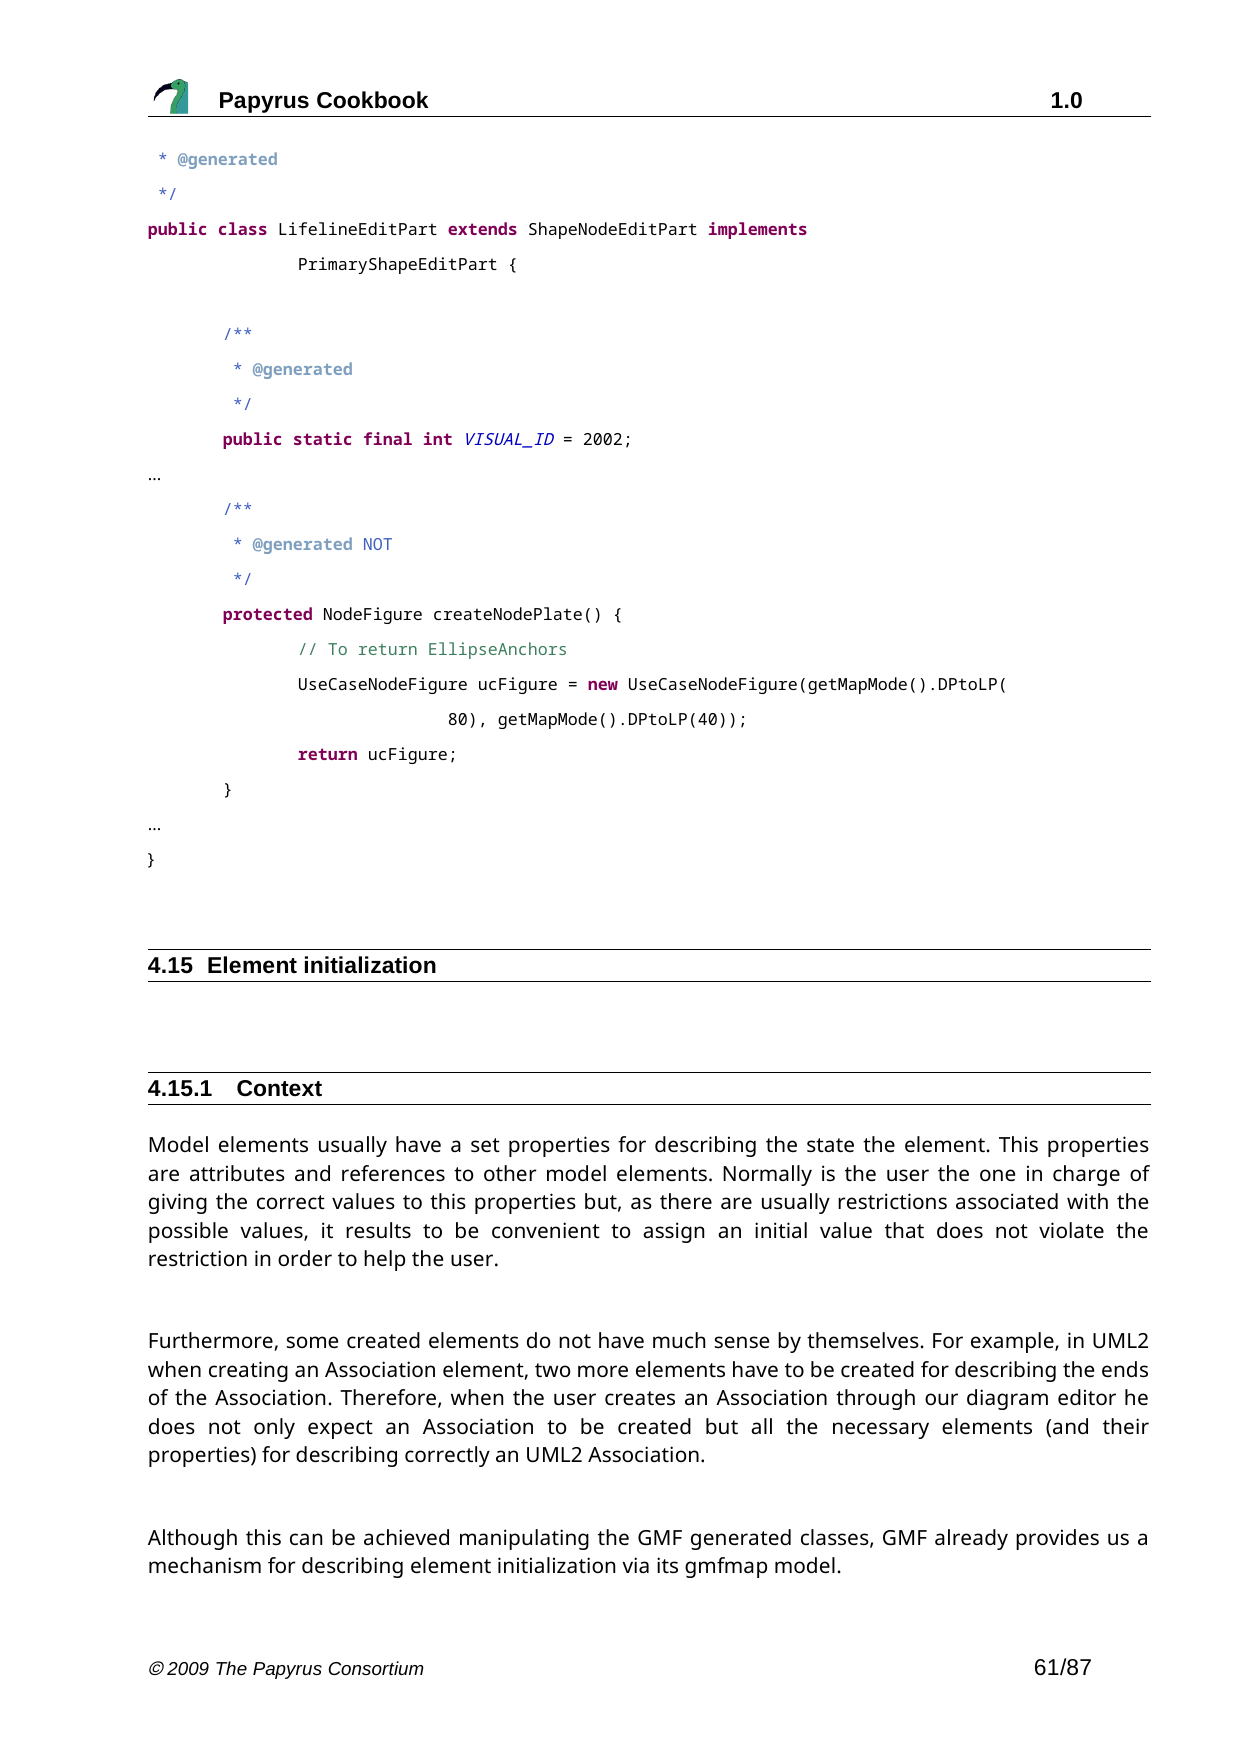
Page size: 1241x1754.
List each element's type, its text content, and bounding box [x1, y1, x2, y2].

text /** [148, 498, 1151, 520]
text } [148, 778, 1151, 800]
text UseCaseNodeFigure ucFigure = new UseCaseNodeFigure(getMapMode().DPtoLP( [148, 673, 1151, 695]
text */ [148, 568, 1151, 590]
text return ucFigure; [148, 743, 1151, 765]
text Model elements usually have a set properties for describing the state the element. This properties are attributes and references to other model elements. Normally is the user the one in charge of giving the correct values to this properties but, as there are usually restrictions associated with the possible values, it results to be convenient to assign an initial value that does not violate the restriction in order to help the user. [148, 1130, 1151, 1273]
text 80), getMapMode().DPtoLP(40)); [148, 708, 1151, 730]
subtitle Element initialization [148, 950, 1151, 981]
text ... [148, 463, 1151, 485]
text PrimaryShapeEditPart { [148, 253, 1151, 275]
text Although this can be achieved manipulating the GMF generated classes, GMF already provides us a mechanism for describing element initialization via its gmfmap model. [148, 1522, 1151, 1579]
text */ [148, 183, 1151, 205]
text */ [148, 393, 1151, 415]
text * @generated [148, 148, 1151, 170]
text protected NodeFigure createNodePlate() { [148, 603, 1151, 625]
text } [148, 848, 1151, 870]
text /** [148, 323, 1151, 345]
text * @generated NOT [148, 533, 1151, 555]
text * @generated [148, 358, 1151, 380]
text public class LifelineEditPart extends ShapeNodeEditPart implements [148, 218, 1151, 240]
picture [153, 79, 189, 114]
text ... [148, 813, 1151, 835]
subtitle Context [148, 1073, 1151, 1104]
text // To return EllipseAnchors [148, 638, 1151, 660]
text Furthermore, some created elements do not have much sense by themselves. For example, in UML2 when creating an Association element, two more elements have to be created for describing the ends of the Association. Therefore, when the user creates an Association through our diagram editor he does not only expect an Association to be created but all the necessary elements (and their properties) for describing correctly an UML2 Association. [148, 1326, 1151, 1469]
text public static final int VISUAL_ID = 2002; [148, 428, 1151, 450]
